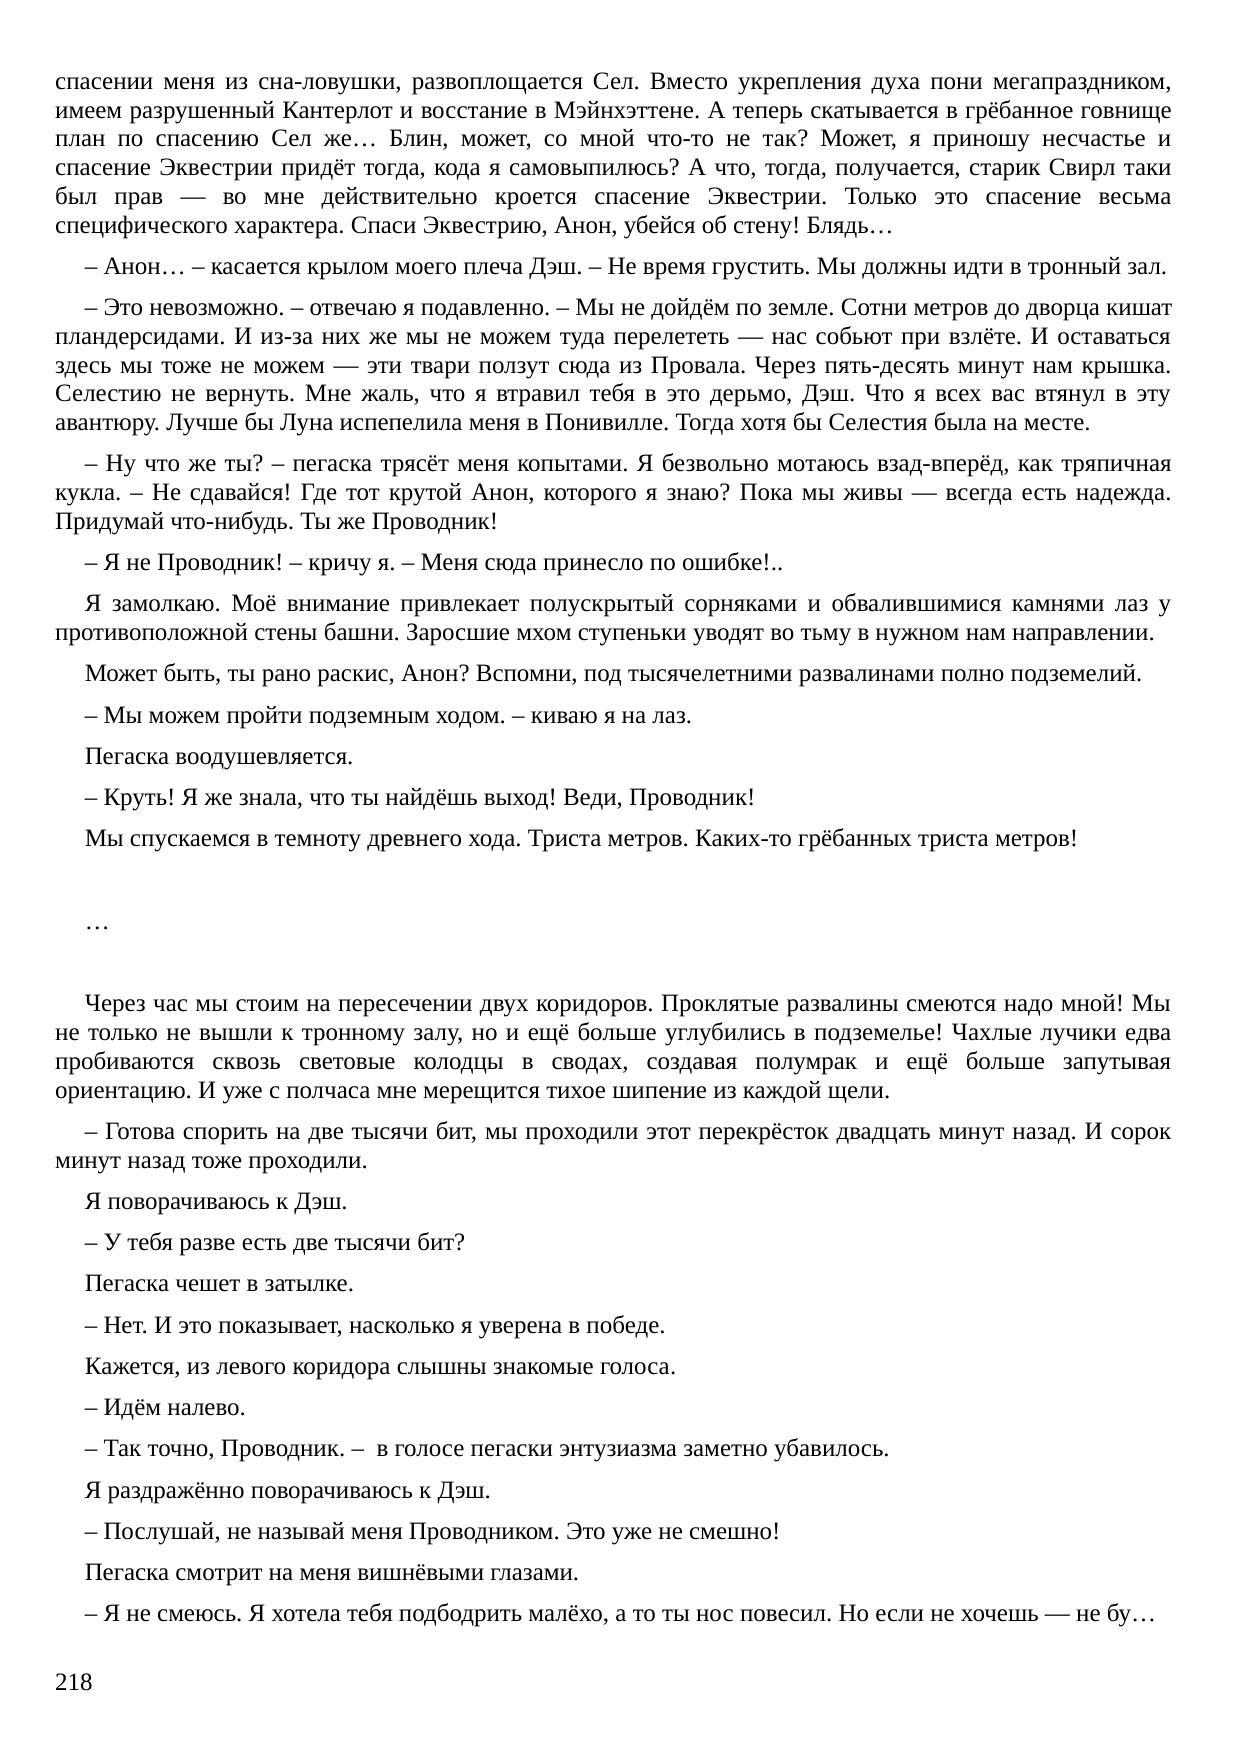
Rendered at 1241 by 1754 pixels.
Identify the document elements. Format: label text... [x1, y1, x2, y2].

text Я замолкаю. Моё внимание привлекает полускрытый сорняками и обвалившимися камнями лаз у противоположной стены башни. Заросшие мхом ступеньки уводят во тьму в нужном нам направлении. [55, 588, 1173, 646]
text – Мы можем пройти подземным ходом. – киваю я на лаз. [55, 700, 1173, 728]
text – Это невозможно. – отвечаю я подавленно. – Мы не дойдём по земле. Сотни метров до дворца кишат пландерсидами. И из-за них же мы не можем туда перелететь — нас собьют при взлёте. И оставаться здесь мы тоже не можем — эти твари ползут сюда из Провала. Через пять-десять минут нам крышка. Селестию не вернуть. Мне жаль, что я втравил тебя в это дерьмо, Дэш. Что я всех вас втянул в эту авантюру. Лучше бы Луна испепелила меня в Понивилле. Тогда хотя бы Селестия была на месте. [55, 292, 1173, 436]
text Кажется, из левого коридора слышны знакомые голоса. [55, 1351, 1173, 1380]
text – Готова спорить на две тысячи бит, мы проходили этот перекрёсток двадцать минут назад. И сорок минут назад тоже проходили. [55, 1116, 1173, 1173]
text Я поворачиваюсь к Дэш. [55, 1186, 1173, 1215]
text – Послушай, не называй меня Проводником. Это уже не смешно! [55, 1516, 1173, 1545]
text спасении меня из сна-ловушки, развоплощается Сел. Вместо укрепления духа пони мегапраздником, имеем разрушенный Кантерлот и восстание в Мэйнхэттене. А теперь скатывается в грёбанное говнище план по спасению Сел же… Блин, может, со мной что-то не так? Может, я приношу несчастье и спасение Эквестрии придёт тогда, кода я самовыпилюсь? А что, тогда, получается, старик Свирл таки был прав — во мне действительно кроется спасение Эквестрии. Только это спасение весьма специфического характера. Спаси Эквестрию, Анон, убейся об стену! Блядь… [55, 66, 1173, 238]
text Мы спускаемся в темноту древнего хода. Триста метров. Каких-то грёбанных триста метров! [55, 823, 1173, 852]
text – Анон… – касается крылом моего плеча Дэш. – Не время грустить. Мы должны идти в тронный зал. [55, 251, 1173, 280]
text – Так точно, Проводник. – в голосе пегаски энтузиазма заметно убавилось. [55, 1433, 1173, 1462]
text Пегаска воодушевляется. [55, 741, 1173, 770]
text – Я не смеюсь. Я хотела тебя подбодрить малёхо, а то ты нос повесил. Но если не хочешь — не бу… [55, 1598, 1173, 1627]
text – Я не Проводник! – кричу я. – Меня сюда принесло по ошибке!.. [55, 547, 1173, 576]
text Пегаска смотрит на меня вишнёвыми глазами. [55, 1557, 1173, 1586]
text Через час мы стоим на пересечении двух коридоров. Проклятые развалины смеются надо мной! Мы не только не вышли к тронному залу, но и ещё больше углубились в подземелье! Чахлые лучики едва пробиваются сквозь световые колодцы в сводах, создавая полумрак и ещё больше запутывая ориентацию. И уже с полчаса мне мерещится тихое шипение из каждой щели. [55, 988, 1173, 1103]
text – Ну что же ты? – пегаска трясёт меня копытами. Я безвольно мотаюсь взад-вперёд, как тряпичная кукла. – Не сдавайся! Где тот крутой Анон, которого я знаю? Пока мы живы — всегда есть надежда. Придумай что-нибудь. Ты же Проводник! [55, 448, 1173, 535]
text Пегаска чешет в затылке. [55, 1268, 1173, 1297]
text – Круть! Я же знала, что ты найдёшь выход! Веди, Проводник! [55, 782, 1173, 811]
text – Идём налево. [55, 1392, 1173, 1421]
text – Нет. И это показывает, насколько я уверена в победе. [55, 1310, 1173, 1338]
text – У тебя разве есть две тысячи бит? [55, 1227, 1173, 1256]
text Я раздражённо поворачиваюсь к Дэш. [55, 1475, 1173, 1503]
text Может быть, ты рано раскис, Анон? Вспомни, под тысячелетними развалинами полно подземелий. [55, 658, 1173, 687]
text … [55, 906, 1173, 935]
